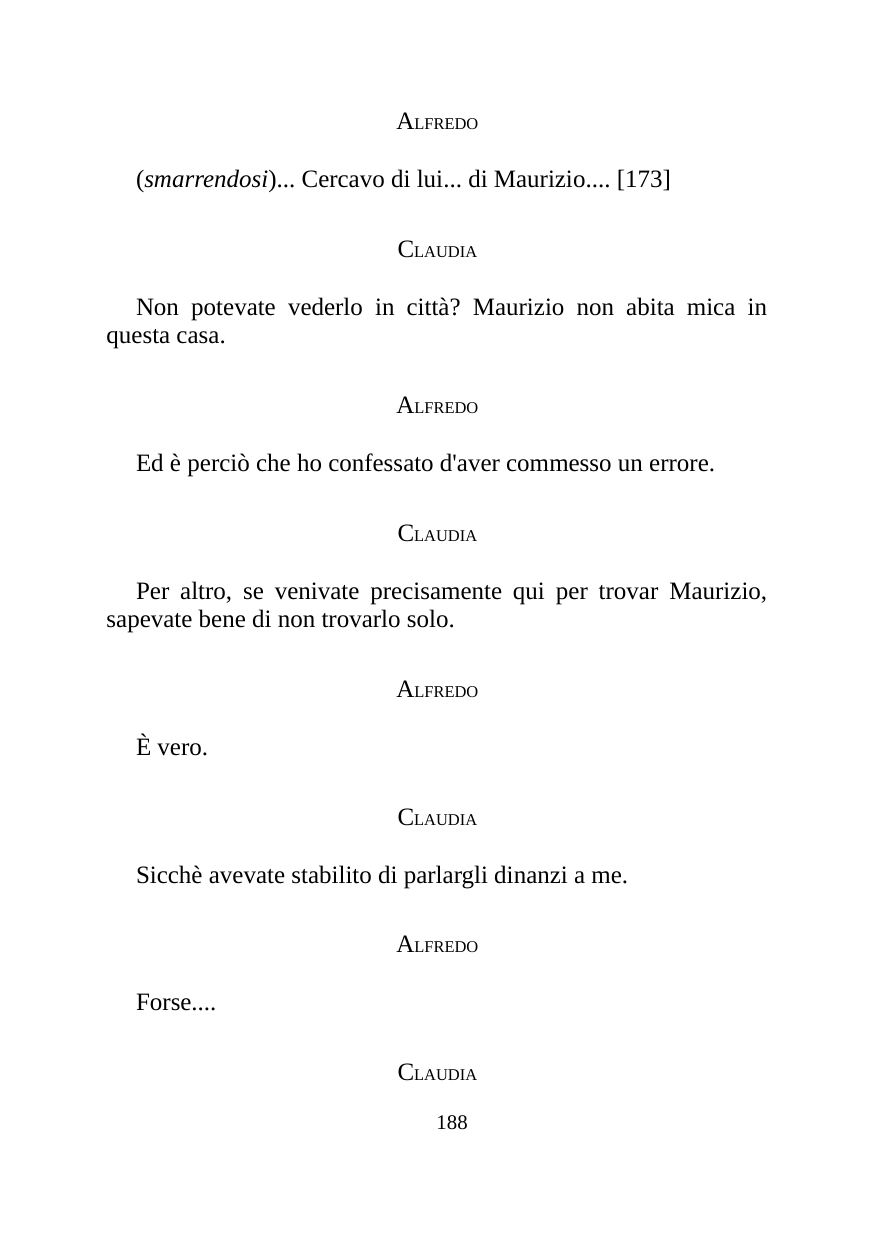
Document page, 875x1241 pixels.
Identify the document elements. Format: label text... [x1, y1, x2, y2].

text Claudia [106, 802, 768, 831]
text Claudia [106, 234, 768, 263]
text Per altro, se venivate precisamente qui per trovar Maurizio, sapevate bene di non trovarlo solo. [106, 576, 768, 633]
text Alfredo [106, 929, 768, 958]
text Ed è perciò che ho confessato d'aver commesso un errore. [106, 448, 768, 477]
text Forse.... [106, 987, 768, 1016]
text Claudia [106, 518, 768, 547]
text Alfredo [106, 106, 768, 135]
text È vero. [106, 732, 768, 761]
text (smarrendosi)... Cercavo di lui... di Maurizio.... [173] [106, 164, 768, 193]
text Alfredo [106, 390, 768, 419]
text Claudia [106, 1057, 768, 1086]
text Alfredo [106, 674, 768, 703]
text Sicchè avevate stabilito di parlargli dinanzi a me. [106, 860, 768, 888]
text Non potevate vederlo in città? Maurizio non abita mica in questa casa. [106, 292, 768, 349]
